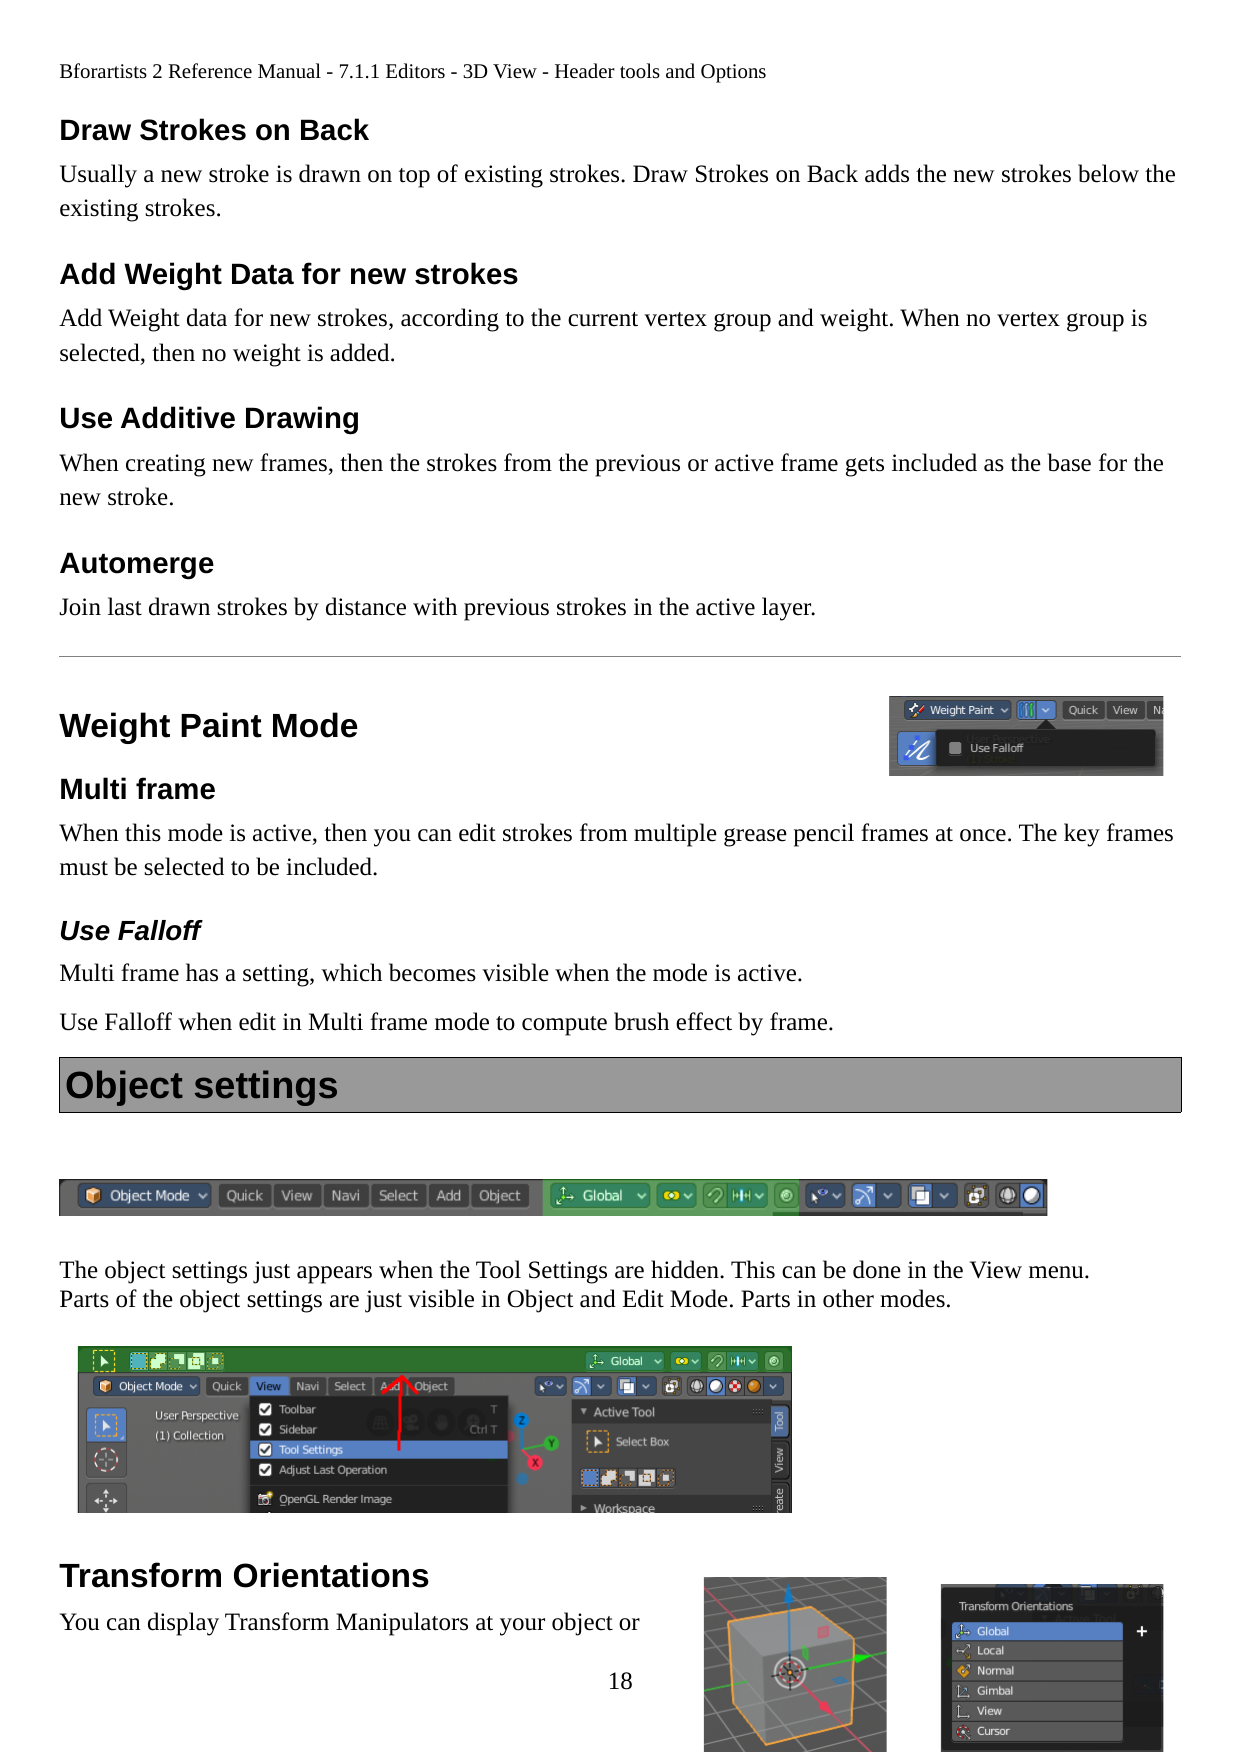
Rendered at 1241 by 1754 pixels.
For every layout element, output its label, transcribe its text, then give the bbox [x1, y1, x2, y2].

text When this mode is active, then you can edit strokes from multiple grease pencil frames at once. The key frames must be selected to be included. [59, 818, 1181, 881]
picture [940, 1584, 1164, 1752]
subtitle Automerge [59, 546, 1181, 579]
text You can display Transform Manipulators at your object or [59, 1607, 703, 1635]
text Parts of the object settings are just visible in Object and Edit Mode. Parts in other modes. [59, 1284, 1181, 1313]
table_header Object settings [60, 1058, 1181, 1112]
text Multi frame has a setting, which becomes visible when the mode is active. [59, 958, 1181, 987]
subtitle [1164, 706, 1181, 745]
text Use Falloff when edit in Multi frame mode to compute brush effect by frame. [59, 1007, 1181, 1036]
picture [59, 1179, 1048, 1216]
text Join last drawn strokes by distance with previous strokes in the active layer. [59, 592, 1181, 621]
subtitle Transform Orientations [59, 1556, 1181, 1594]
subtitle Use Falloff [59, 914, 1181, 946]
text The object settings just appears when the Tool Settings are hidden. This can be done in the View menu. [59, 1256, 1181, 1284]
subtitle Use Additive Drawing [59, 401, 1181, 435]
text Usually a new stroke is drawn on top of existing strokes. Draw Strokes on Back adds the new strokes below the existing strokes. [59, 159, 1181, 222]
picture [76, 1346, 792, 1513]
subtitle Weight Paint Mode [59, 706, 889, 745]
picture [703, 1577, 887, 1752]
subtitle Multi frame [59, 772, 1181, 806]
subtitle Add Weight Data for new strokes [59, 257, 1181, 291]
text Add Weight data for new strokes, according to the current vertex group and weight. When no vertex group is selected, then no weight is added. [59, 303, 1181, 366]
subtitle Draw Strokes on Back [59, 113, 1181, 146]
text When creating new frames, then the strokes from the previous or active frame gets included as the base for the new stroke. [59, 448, 1181, 511]
picture [889, 696, 1164, 776]
